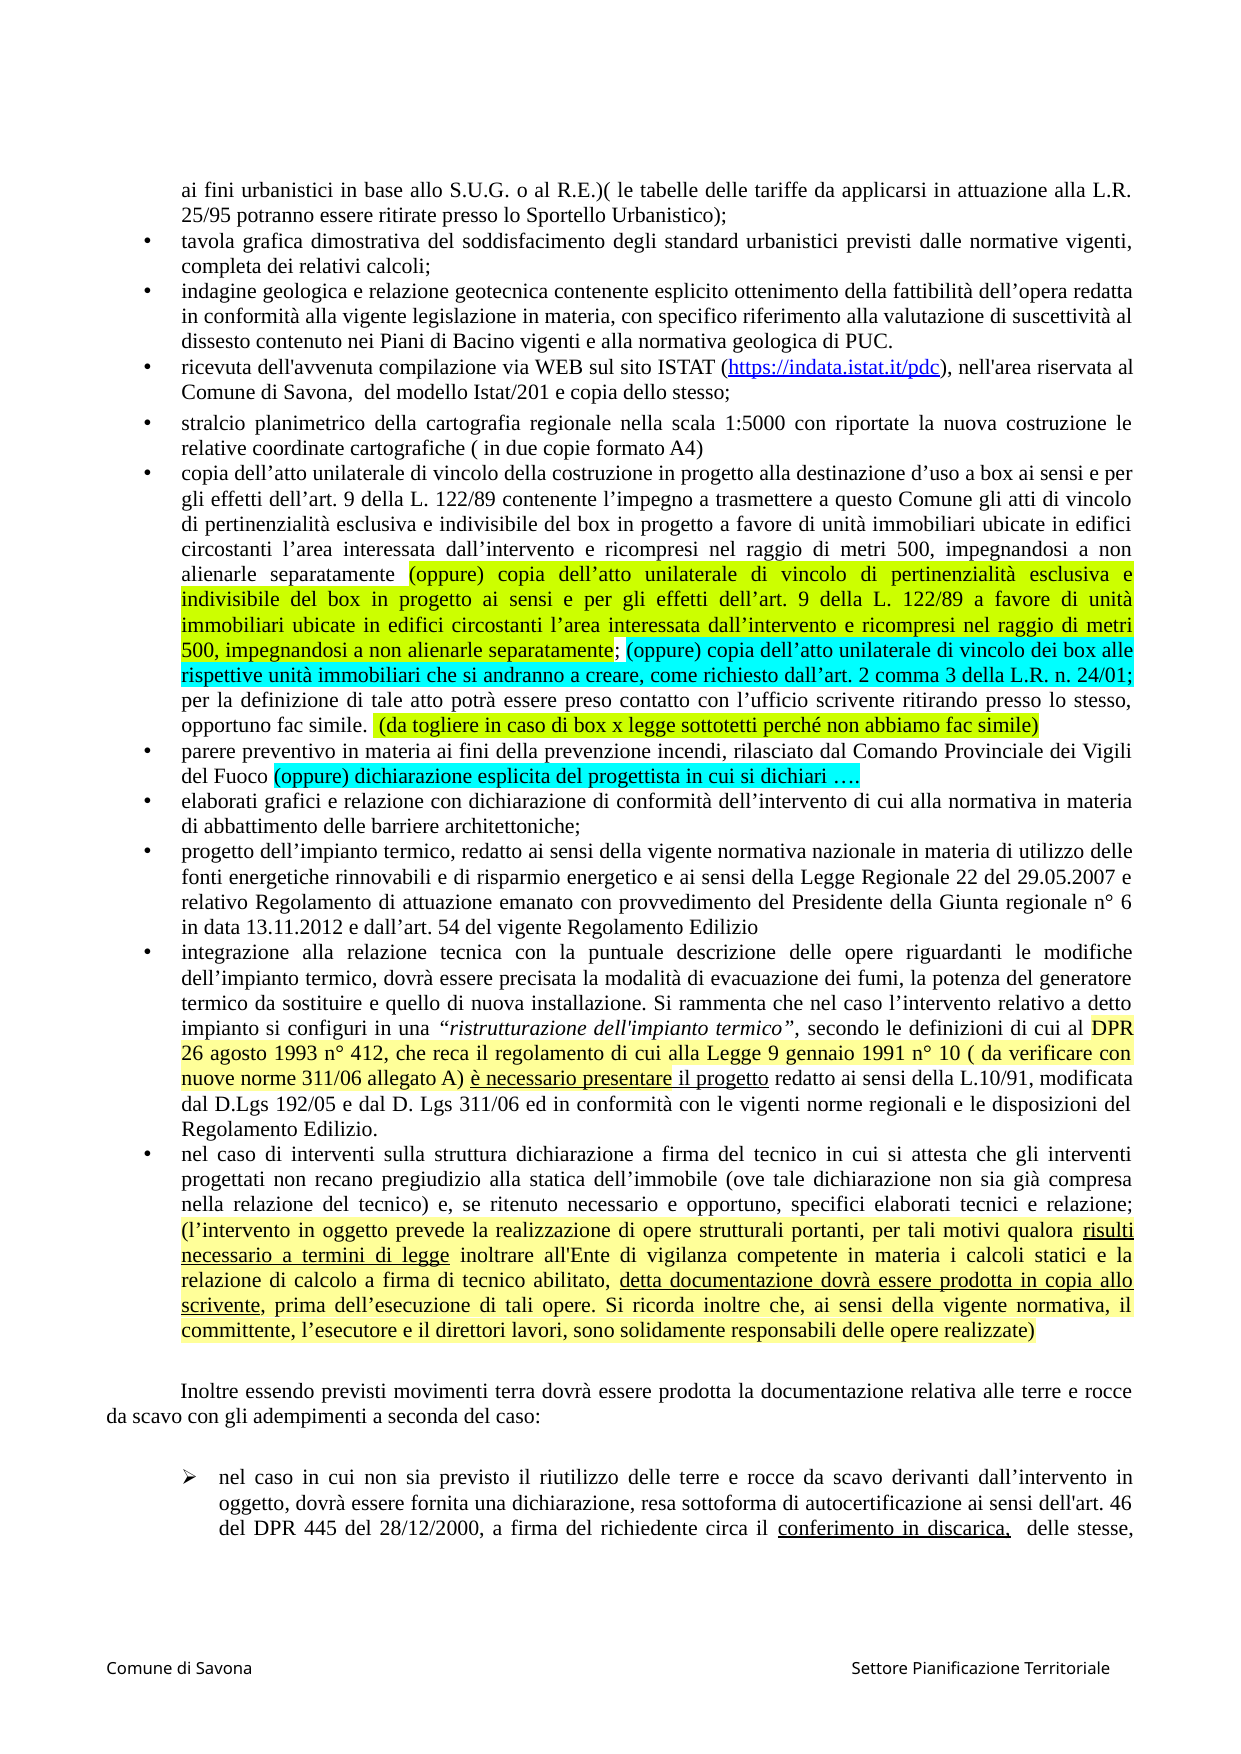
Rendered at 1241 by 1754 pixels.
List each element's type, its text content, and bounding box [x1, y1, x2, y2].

list parere preventivo in materia ai fini della prevenzione incendi, rilasciato dal Comando Provinciale dei Vigili del Fuoco (oppure) dichiarazione esplicita del progettista in cui si dichiari …. [144, 738, 1134, 788]
list ai fini urbanistici in base allo S.U.G. o al R.E.)( le tabelle delle tariffe da applicarsi in attuazione alla L.R. 25/95 potranno essere ritirate presso lo Sportello Urbanistico); [144, 177, 1134, 228]
list nel caso di interventi sulla struttura dichiarazione a firma del tecnico in cui si attesta che gli interventi progettati non recano pregiudizio alla statica dell’immobile (ove tale dichiarazione non sia già compresa nella relazione del tecnico) e, se ritenuto necessario e opportuno, specifici elaborati tecnici e relazione; (l’intervento in oggetto prevede la realizzazione di opere strutturali portanti, per tali motivi qualora risulti necessario a termini di legge inoltrare all'Ente di vigilanza competente in materia i calcoli statici e la relazione di calcolo a firma di tecnico abilitato, detta documentazione dovrà essere prodotta in copia allo scrivente, prima dell’esecuzione di tali opere. Si ricorda inoltre che, ai sensi della vigente normativa, il committente, l’esecutore e il direttori lavori, sono solidamente responsabili delle opere realizzate) [144, 1141, 1134, 1343]
list tavola grafica dimostrativa del soddisfacimento degli standard urbanistici previsti dalle normative vigenti, completa dei relativi calcoli; [144, 228, 1134, 278]
list elaborati grafici e relazione con dichiarazione di conformità dell’intervento di cui alla normativa in materia di abbattimento delle barriere architettoniche; [144, 788, 1134, 838]
list nel caso in cui non sia previsto il riutilizzo delle terre e rocce da scavo derivanti dall’intervento in oggetto, dovrà essere fornita una dichiarazione, resa sottoforma di autocertificazione ai sensi dell'art. 46 del DPR 445 del 28/12/2000, a firma del richiedente circa il conferimento in discarica, delle stesse, [181, 1464, 1134, 1540]
list ricevuta dell'avvenuta compilazione via WEB sul sito ISTAT (https://indata.istat.it/pdc), nell'area riservata al Comune di Savona, del modello Istat/201 e copia dello stesso; [144, 354, 1134, 404]
list integrazione alla relazione tecnica con la puntuale descrizione delle opere riguardanti le modifiche dell’impianto termico, dovrà essere precisata la modalità di evacuazione dei fumi, la potenza del generatore termico da sostituire e quello di nuova installazione. Si rammenta che nel caso l’intervento relativo a detto impianto si configuri in una “ristrutturazione dell'impianto termico”, secondo le definizioni di cui al DPR 26 agosto 1993 n° 412, che reca il regolamento di cui alla Legge 9 gennaio 1991 n° 10 ( da verificare con nuove norme 311/06 allegato A) è necessario presentare il progetto redatto ai sensi della L.10/91, modificata dal D.Lgs 192/05 e dal D. Lgs 311/06 ed in conformità con le vigenti norme regionali e le disposizioni del Regolamento Edilizio. [144, 939, 1134, 1141]
list stralcio planimetrico della cartografia regionale nella scala 1:5000 con riportate la nuova costruzione le relative coordinate cartografiche ( in due copie formato A4) [144, 410, 1134, 460]
text Inoltre essendo previsti movimenti terra dovrà essere prodotta la documentazione relativa alle terre e rocce da scavo con gli adempimenti a seconda del caso: [106, 1378, 1134, 1429]
list indagine geologica e relazione geotecnica contenente esplicito ottenimento della fattibilità dell’opera redatta in conformità alla vigente legislazione in materia, con specifico riferimento alla valutazione di suscettività al dissesto contenuto nei Piani di Bacino vigenti e alla normativa geologica di PUC. [144, 278, 1134, 354]
list copia dell’atto unilaterale di vincolo della costruzione in progetto alla destinazione d’uso a box ai sensi e per gli effetti dell’art. 9 della L. 122/89 contenente l’impegno a trasmettere a questo Comune gli atti di vincolo di pertinenzialità esclusiva e indivisibile del box in progetto a favore di unità immobiliari ubicate in edifici circostanti l’area interessata dall’intervento e ricompresi nel raggio di metri 500, impegnandosi a non alienarle separatamente (oppure) copia dell’atto unilaterale di vincolo di pertinenzialità esclusiva e indivisibile del box in progetto ai sensi e per gli effetti dell’art. 9 della L. 122/89 a favore di unità immobiliari ubicate in edifici circostanti l’area interessata dall’intervento e ricompresi nel raggio di metri 500, impegnandosi a non alienarle separatamente; (oppure) copia dell’atto unilaterale di vincolo dei box alle rispettive unità immobiliari che si andranno a creare, come richiesto dall’art. 2 comma 3 della L.R. n. 24/01; per la definizione di tale atto potrà essere preso contatto con l’ufficio scrivente ritirando presso lo stesso, opportuno fac simile. (da togliere in caso di box x legge sottotetti perché non abbiamo fac simile) [144, 460, 1134, 738]
list progetto dell’impianto termico, redatto ai sensi della vigente normativa nazionale in materia di utilizzo delle fonti energetiche rinnovabili e di risparmio energetico e ai sensi della Legge Regionale 22 del 29.05.2007 e relativo Regolamento di attuazione emanato con provvedimento del Presidente della Giunta regionale n° 6 in data 13.11.2012 e dall’art. 54 del vigente Regolamento Edilizio [144, 838, 1134, 939]
